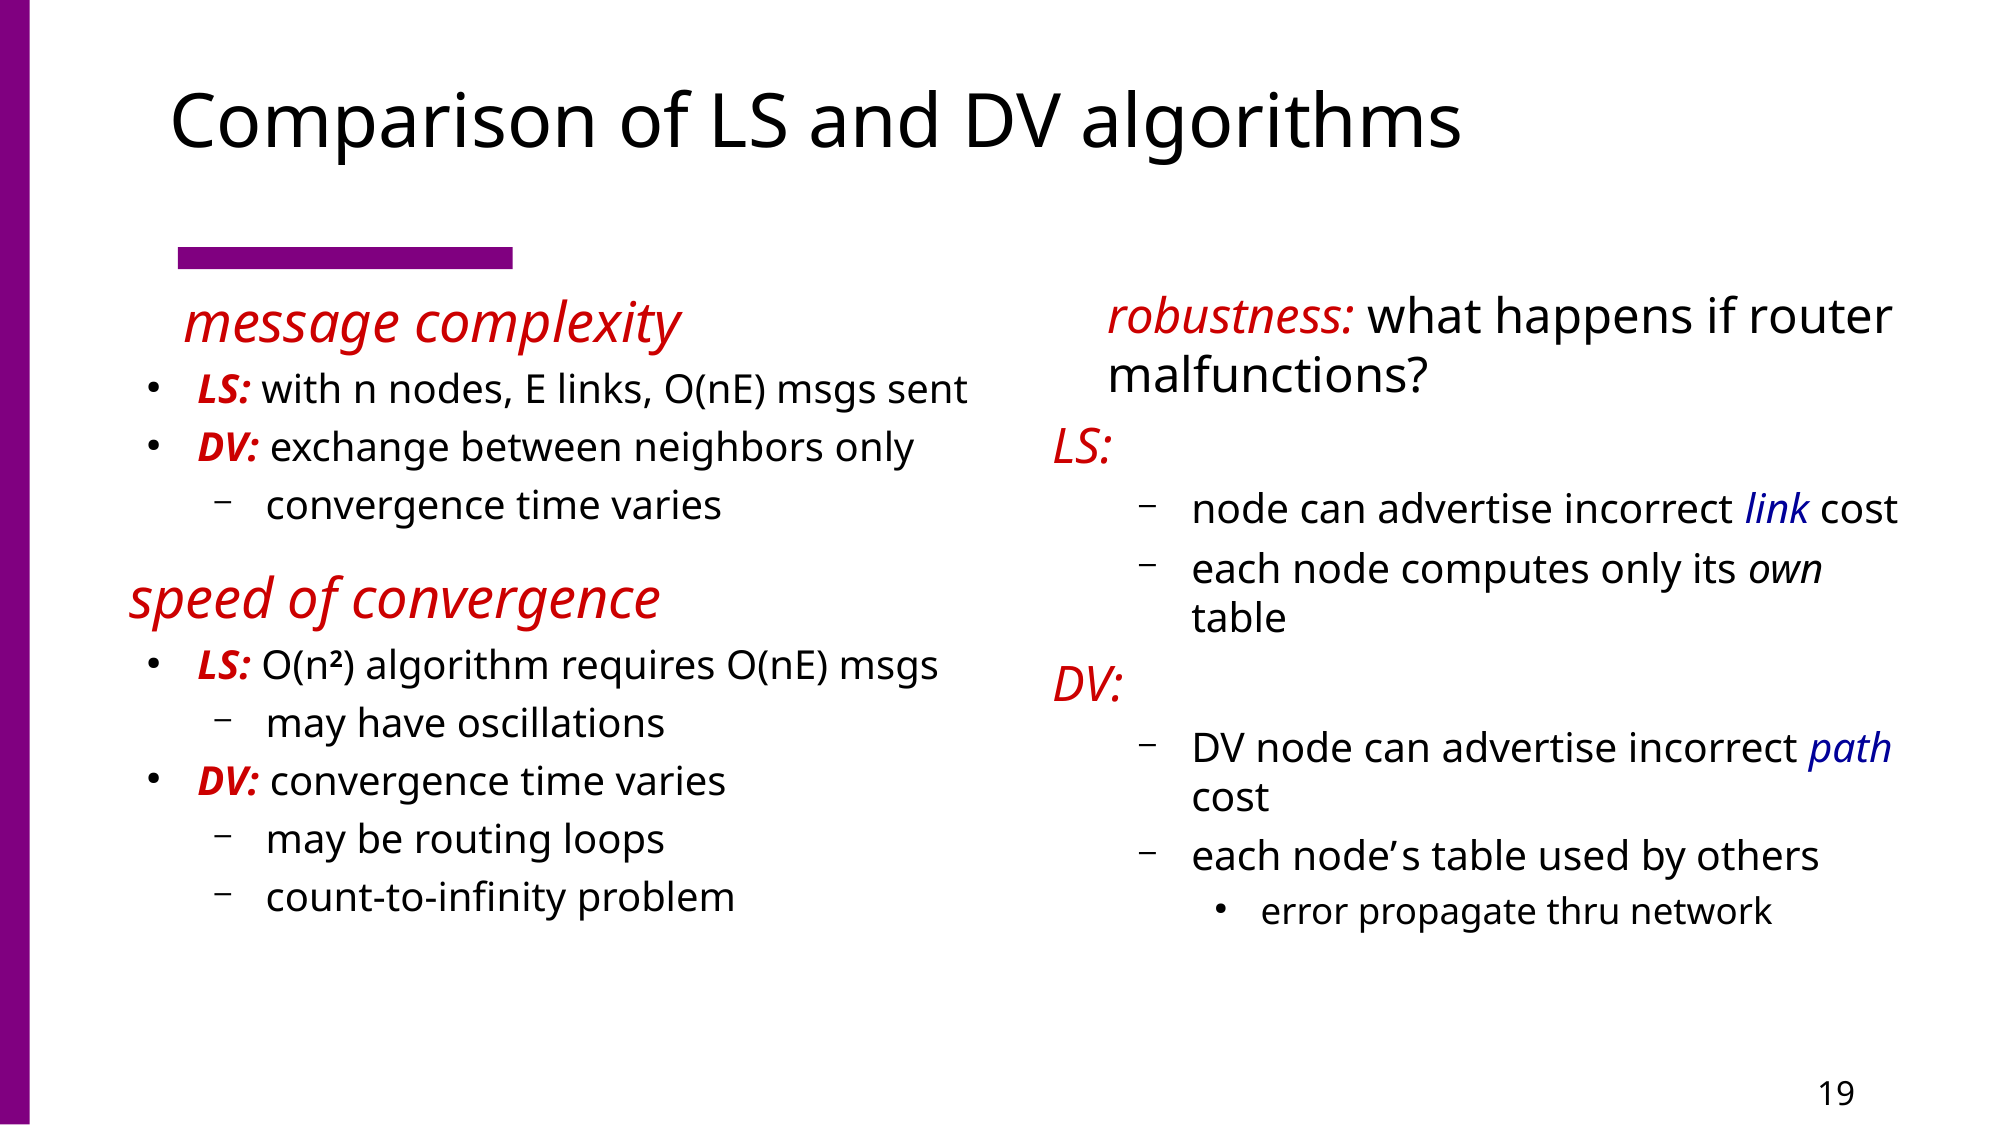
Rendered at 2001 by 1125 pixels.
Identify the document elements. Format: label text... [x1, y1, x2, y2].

list robustness: what happens if router malfunctions? LS: node can advertise incorrect link cost each node computes only its own table DV: DV node can advertise incorrect path cost each node’s table used by others error propagate thru network [1037, 217, 1915, 981]
list message complexity LS: with n nodes, E links, O(nE) msgs sent DV: exchange between neighbors only convergence time varies speed of convergence LS: O(n2) algorithm requires O(nE) msgs may have oscillations DV: convergence time varies may be routing loops count-to-infinity problem [114, 212, 996, 976]
title Comparison of LS and DV algorithms [119, 74, 1820, 161]
